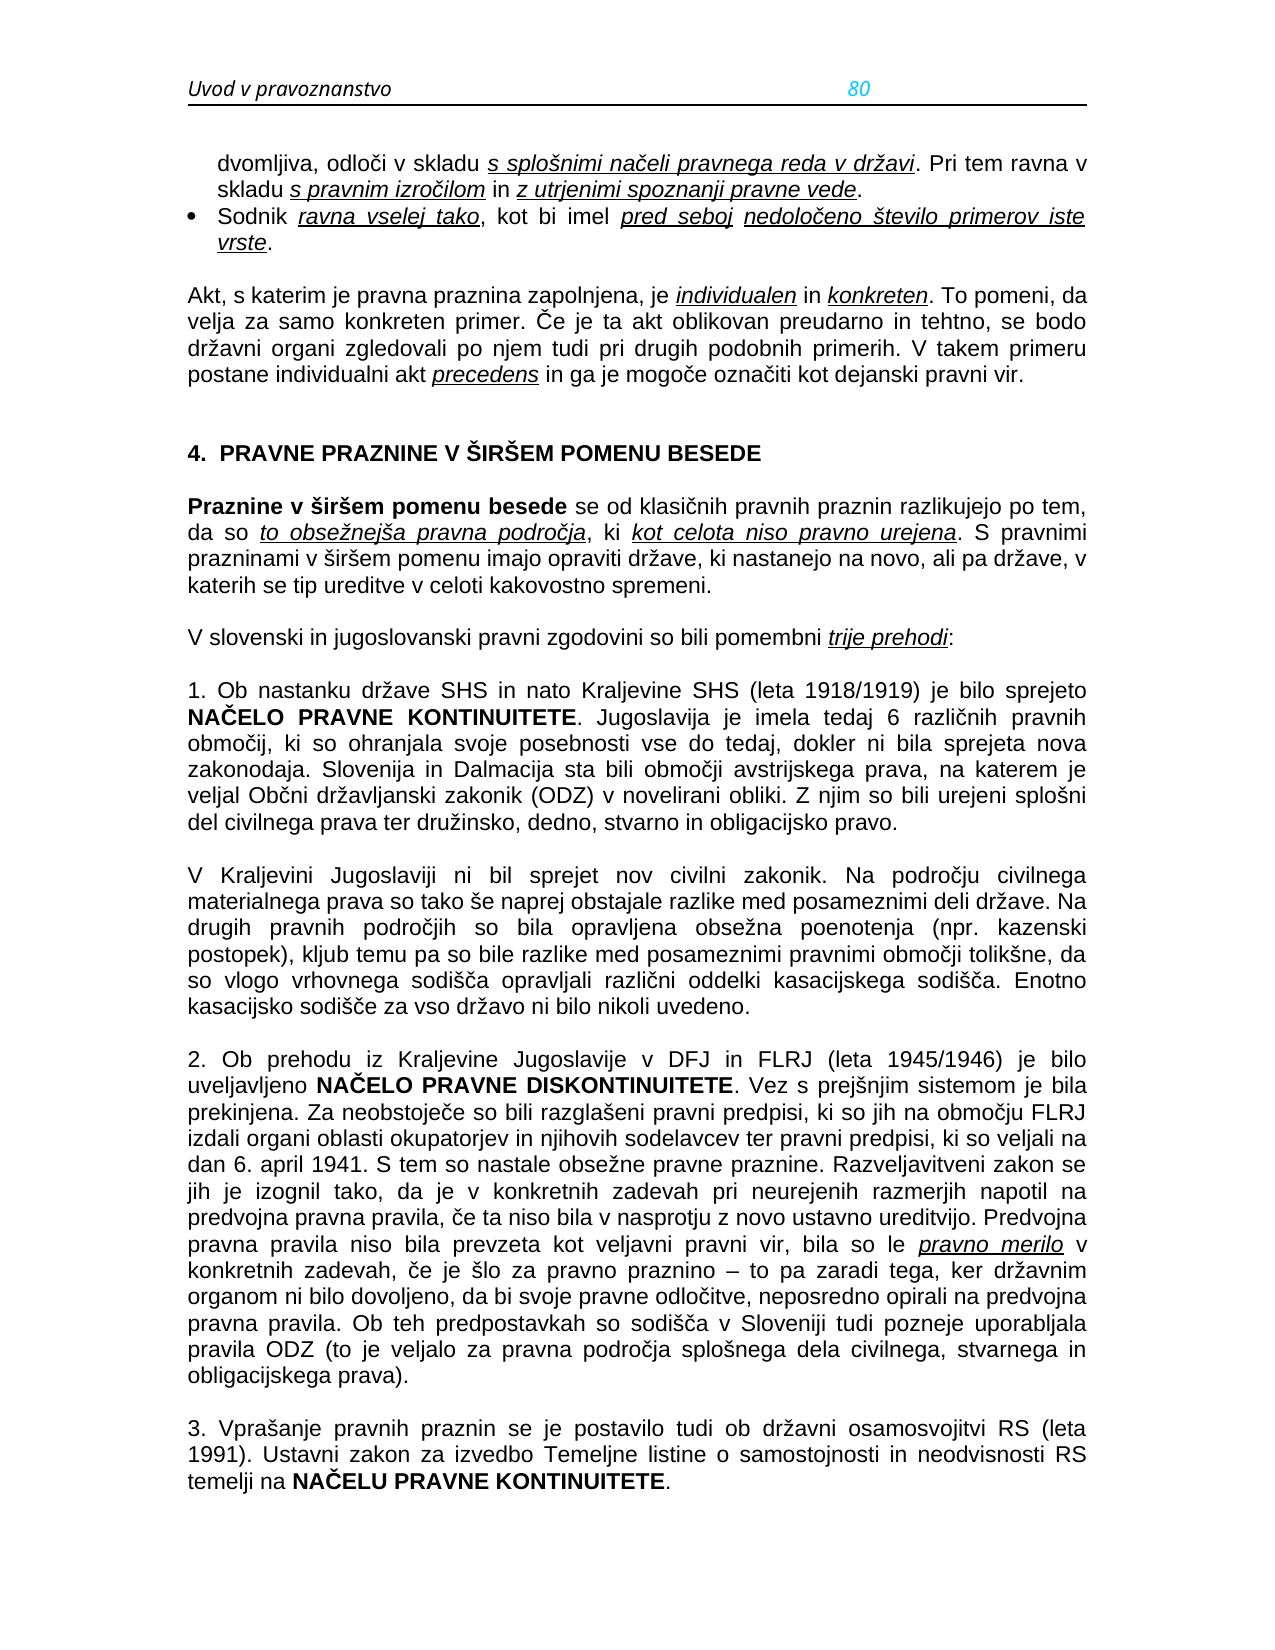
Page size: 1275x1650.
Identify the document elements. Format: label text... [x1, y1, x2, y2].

text V Kraljevini Jugoslaviji ni bil sprejet nov civilni zakonik. Na področju civilnega materialnega prava so tako še naprej obstajale razlike med posameznimi deli države. Na drugih pravnih področjih so bila opravljena obsežna poenotenja (npr. kazenski postopek), kljub temu pa so bile razlike med posameznimi pravnimi območji tolikšne, da so vlogo vrhovnega sodišča opravljali različni oddelki kasacijskega sodišča. Enotno kasacijsko sodišče za vso državo ni bilo nikoli uvedeno. [187, 862, 1087, 1020]
text 3. Vprašanje pravnih praznin se je postavilo tudi ob državni osamosvojitvi RS (leta 1991). Ustavni zakon za izvedbo Temeljne listine o samostojnosti in neodvisnosti RS temelji na NAČELU PRAVNE KONTINUITETE. [187, 1415, 1087, 1494]
text 2. Ob prehodu iz Kraljevine Jugoslavije v DFJ in FLRJ (leta 1945/1946) je bilo uveljavljeno NAČELO PRAVNE DISKONTINUITETE. Vez s prejšnjim sistemom je bila prekinjena. Za neobstoječe so bili razglašeni pravni predpisi, ki so jih na območju FLRJ izdali organi oblasti okupatorjev in njihovih sodelavcev ter pravni predpisi, ki so veljali na dan 6. april 1941. S tem so nastale obsežne pravne praznine. Razveljavitveni zakon se jih je izognil tako, da je v konkretnih zadevah pri neurejenih razmerjih napotil na predvojna pravna pravila, če ta niso bila v nasprotju z novo ustavno ureditvijo. Predvojna pravna pravila niso bila prevzeta kot veljavni pravni vir, bila so le pravno merilo v konkretnih zadevah, če je šlo za pravno praznino – to pa zaradi tega, ker državnim organom ni bilo dovoljeno, da bi svoje pravne odločitve, neposredno opirali na predvojna pravna pravila. Ob teh predpostavkah so sodišča v Sloveniji tudi pozneje uporabljala pravila ODZ (to je veljalo za pravna področja splošnega dela civilnega, stvarnega in obligacijskega prava). [187, 1046, 1087, 1389]
text Akt, s katerim je pravna praznina zapolnjena, je individualen in konkreten. To pomeni, da velja za samo konkreten primer. Če je ta akt oblikovan preudarno in tehtno, se bodo državni organi zgledovali po njem tudi pri drugih podobnih primerih. V takem primeru postane individualni akt precedens in ga je mogoče označiti kot dejanski pravni vir. [187, 282, 1087, 387]
text Praznine v širšem pomenu besede se od klasičnih pravnih praznin razlikujejo po tem, da so to obsežnejša pravna področja, ki kot celota niso pravno urejena. S pravnimi prazninami v širšem pomenu imajo opraviti države, ki nastanejo na novo, ali pa države, v katerih se tip ureditve v celoti kakovostno spremeni. [187, 493, 1087, 598]
text 1. Ob nastanku države SHS in nato Kraljevine SHS (leta 1918/1919) je bilo sprejeto NAČELO PRAVNE KONTINUITETE. Jugoslavija je imela tedaj 6 različnih pravnih območij, ki so ohranjala svoje posebnosti vse do tedaj, dokler ni bila sprejeta nova zakonodaja. Slovenija in Dalmacija sta bili območji avstrijskega prava, na katerem je veljal Občni državljanski zakonik (ODZ) v novelirani obliki. Z njim so bili urejeni splošni del civilnega prava ter družinsko, dedno, stvarno in obligacijsko pravo. [187, 677, 1087, 835]
text 4. PRAVNE PRAZNINE V ŠIRŠEM POMENU BESEDE [187, 440, 1087, 466]
text V slovenski in jugoslovanski pravni zgodovini so bili pomembni trije prehodi: [187, 624, 1087, 651]
list Sodnik ravna vselej tako, kot bi imel pred seboj nedoločeno število primerov iste vrste. [187, 203, 1087, 255]
list dvomljiva, odloči v skladu s splošnimi načeli pravnega reda v državi. Pri tem ravna v skladu s pravnim izročilom in z utrjenimi spoznanji pravne vede. [187, 150, 1087, 203]
